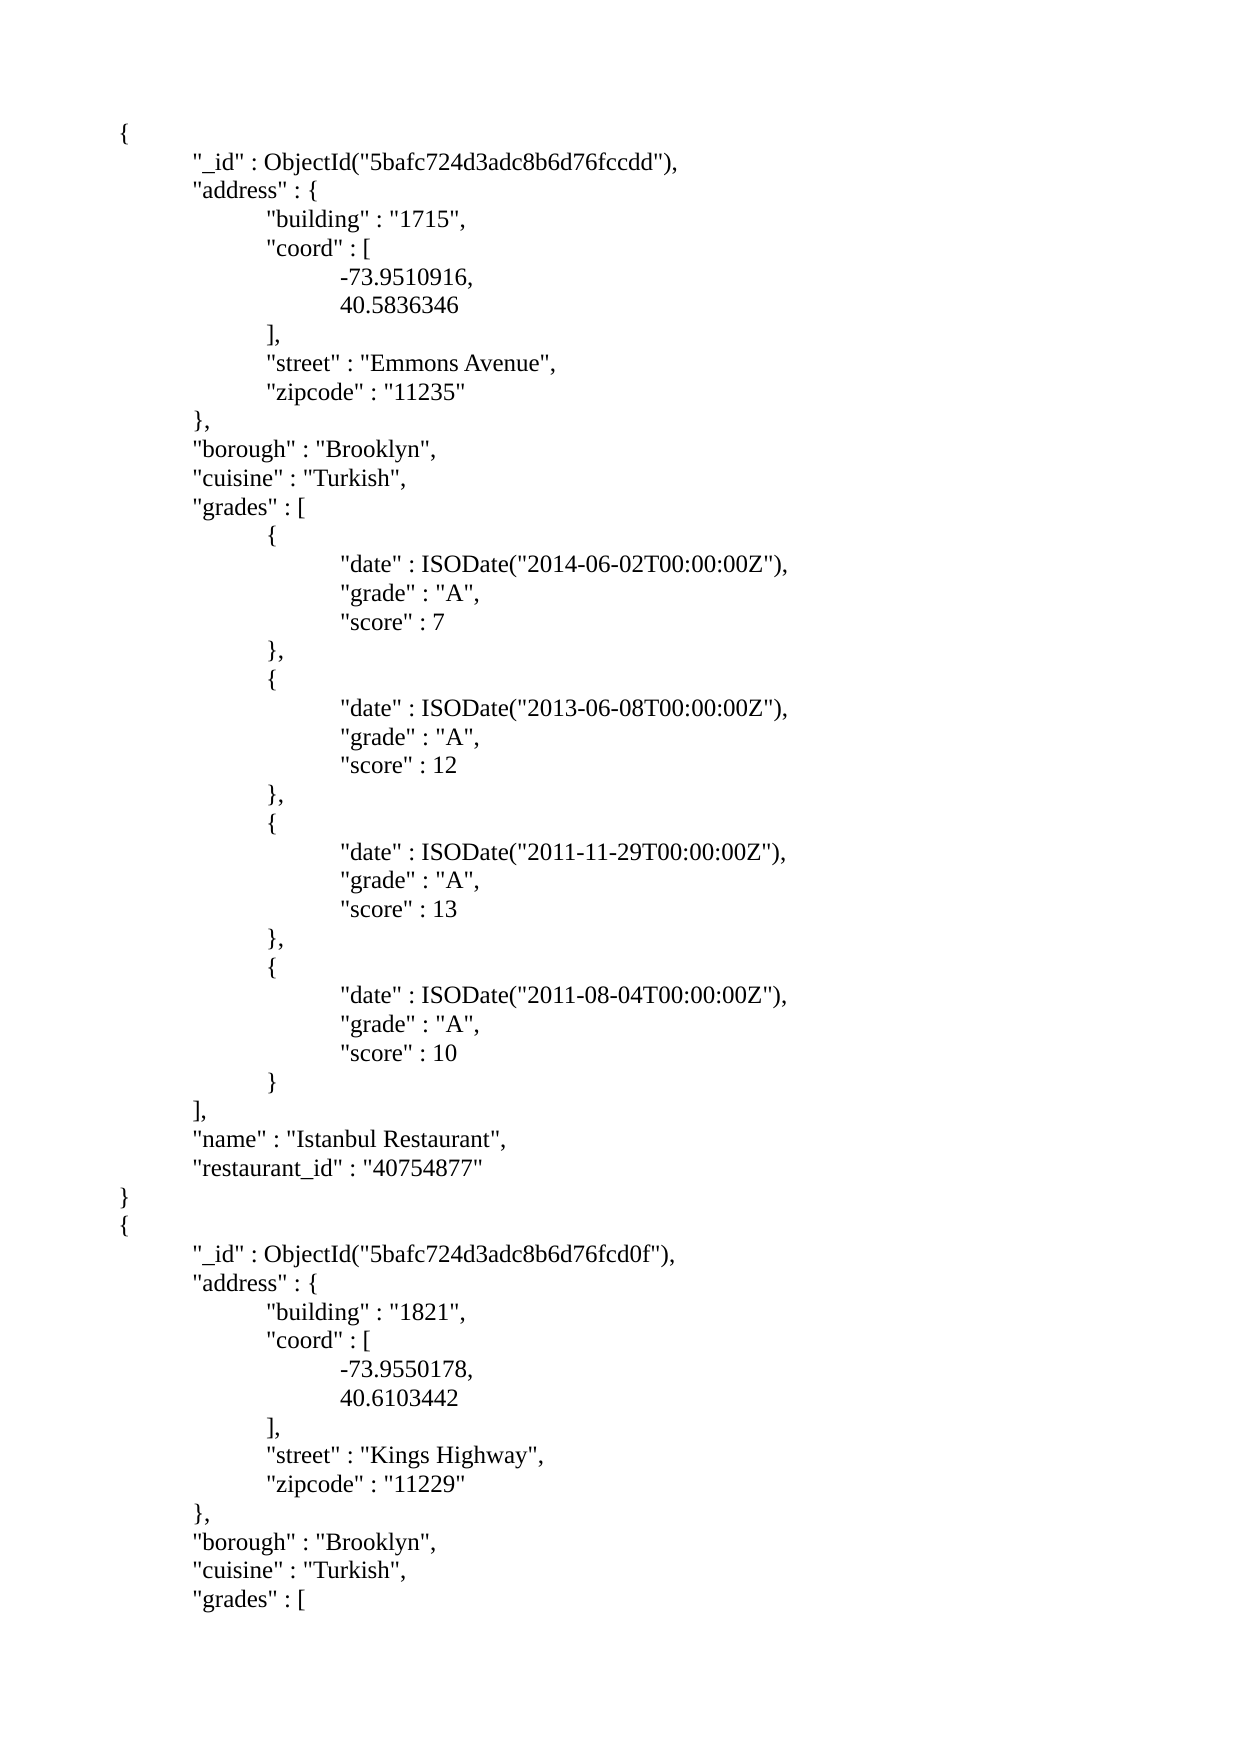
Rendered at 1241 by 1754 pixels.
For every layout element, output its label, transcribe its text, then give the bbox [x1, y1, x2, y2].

text 40.5836346 [118, 291, 1122, 319]
text "grades" : [ [118, 492, 1122, 521]
text "grades" : [ [118, 1584, 1122, 1613]
text { [118, 1211, 1122, 1239]
text { [118, 118, 1122, 147]
text -73.9550178, [118, 1354, 1122, 1383]
text "cuisine" : "Turkish", [118, 463, 1122, 492]
text }, [118, 1498, 1122, 1527]
text "name" : "Istanbul Restaurant", [118, 1124, 1122, 1153]
text "street" : "Kings Highway", [118, 1441, 1122, 1469]
text "_id" : ObjectId("5bafc724d3adc8b6d76fccdd"), [118, 147, 1122, 176]
text ], [118, 319, 1122, 348]
text "address" : { [118, 1268, 1122, 1297]
text "date" : ISODate("2011-08-04T00:00:00Z"), [118, 981, 1122, 1009]
text { [118, 952, 1122, 981]
text "coord" : [ [118, 1326, 1122, 1354]
text "_id" : ObjectId("5bafc724d3adc8b6d76fcd0f"), [118, 1239, 1122, 1268]
text 40.6103442 [118, 1383, 1122, 1412]
text "borough" : "Brooklyn", [118, 434, 1122, 463]
text } [118, 1182, 1122, 1211]
text ], [118, 1096, 1122, 1124]
text }, [118, 923, 1122, 952]
text "grade" : "A", [118, 1009, 1122, 1038]
text } [118, 1067, 1122, 1096]
text "score" : 12 [118, 751, 1122, 779]
text ], [118, 1412, 1122, 1441]
text "cuisine" : "Turkish", [118, 1556, 1122, 1584]
text { [118, 521, 1122, 549]
text "grade" : "A", [118, 722, 1122, 751]
text "zipcode" : "11235" [118, 377, 1122, 406]
text "grade" : "A", [118, 866, 1122, 894]
text "street" : "Emmons Avenue", [118, 348, 1122, 377]
text "grade" : "A", [118, 578, 1122, 607]
text "score" : 13 [118, 894, 1122, 923]
text "coord" : [ [118, 233, 1122, 262]
text "score" : 7 [118, 607, 1122, 636]
text -73.9510916, [118, 262, 1122, 291]
text { [118, 808, 1122, 837]
text "address" : { [118, 176, 1122, 204]
text "score" : 10 [118, 1038, 1122, 1067]
text "borough" : "Brooklyn", [118, 1527, 1122, 1556]
text "zipcode" : "11229" [118, 1469, 1122, 1498]
text "restaurant_id" : "40754877" [118, 1153, 1122, 1182]
text }, [118, 636, 1122, 664]
text "date" : ISODate("2013-06-08T00:00:00Z"), [118, 693, 1122, 722]
text "date" : ISODate("2011-11-29T00:00:00Z"), [118, 837, 1122, 866]
text "building" : "1715", [118, 204, 1122, 233]
text "date" : ISODate("2014-06-02T00:00:00Z"), [118, 549, 1122, 578]
text }, [118, 779, 1122, 808]
text }, [118, 406, 1122, 434]
text { [118, 664, 1122, 693]
text "building" : "1821", [118, 1297, 1122, 1326]
